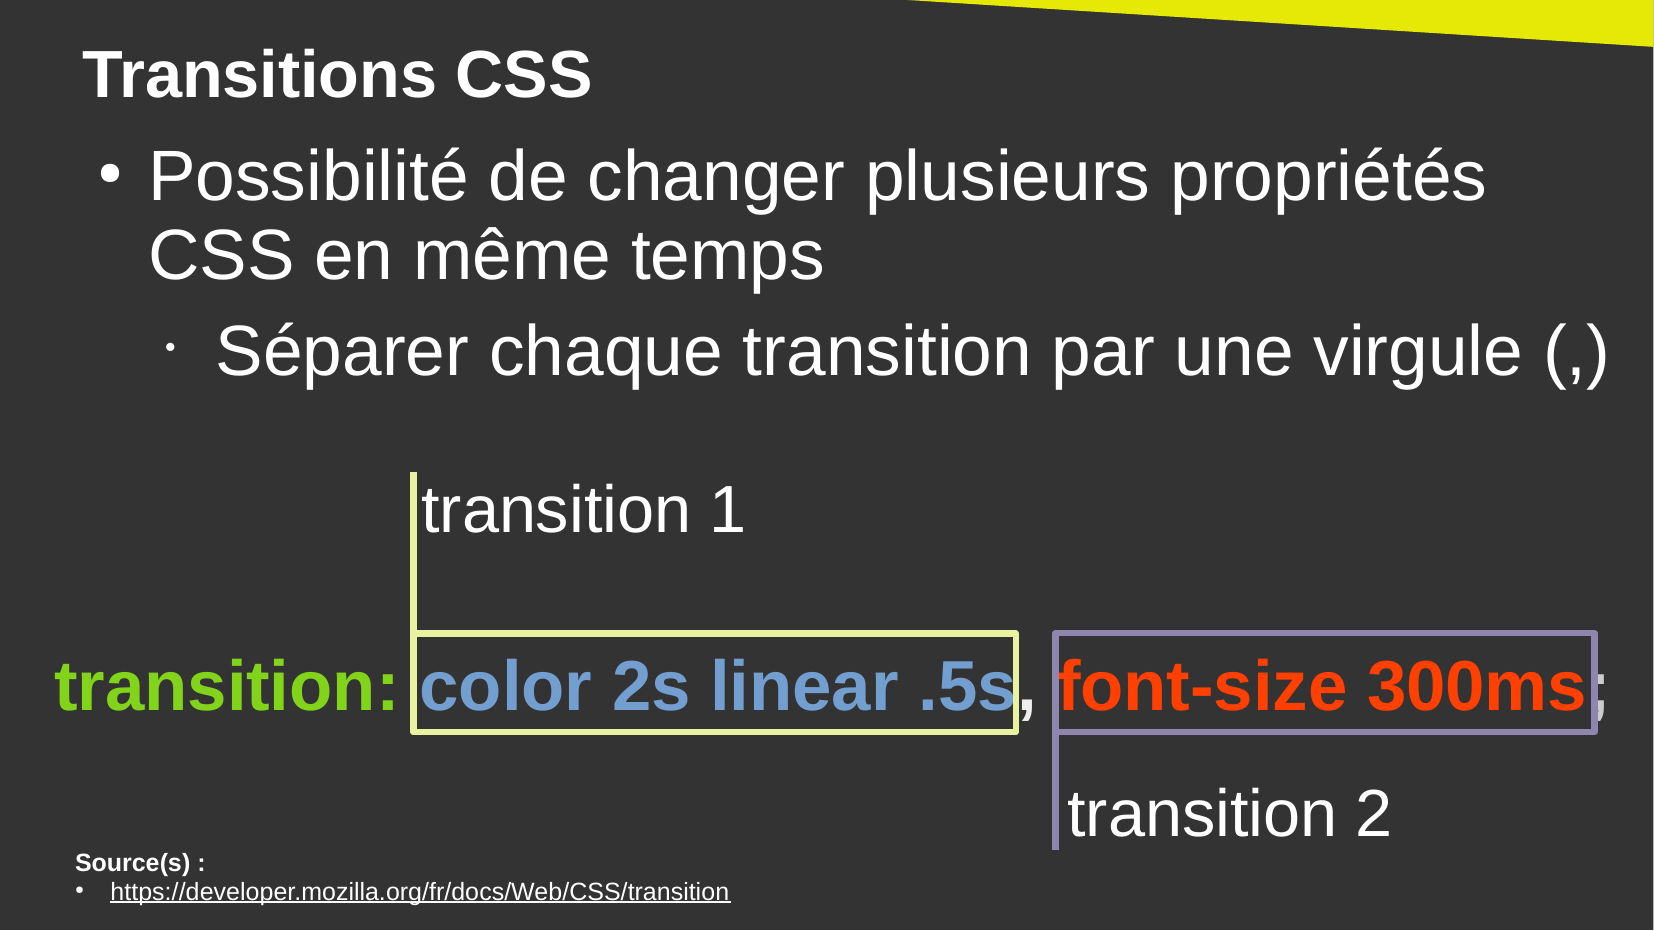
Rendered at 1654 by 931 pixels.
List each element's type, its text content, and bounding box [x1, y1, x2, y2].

title transition 2 [1067, 775, 1576, 851]
text_box transition: color 2s linear .5s, font-size 300ms; [417, 639, 1013, 729]
text_box [907, 0, 1654, 47]
text_box Source(s) : https://developer.mozilla.org/fr/docs/Web/CSS/transition [60, 841, 1546, 931]
title transition 1 [421, 472, 839, 548]
title Transitions CSS [82, 37, 1571, 114]
text_box transition: color 2s linear .5s, font-size 300ms; [23, 639, 1052, 745]
text_box transition: color 2s linear .5s, font-size 300ms; [1059, 639, 1642, 745]
list Possibilité de changer plusieurs propriétés CSS en même temps Séparer chaque transition par une virgule (,) [80, 135, 1620, 414]
text_box transition: color 2s linear .5s, font-size 300ms; [1059, 639, 1591, 729]
